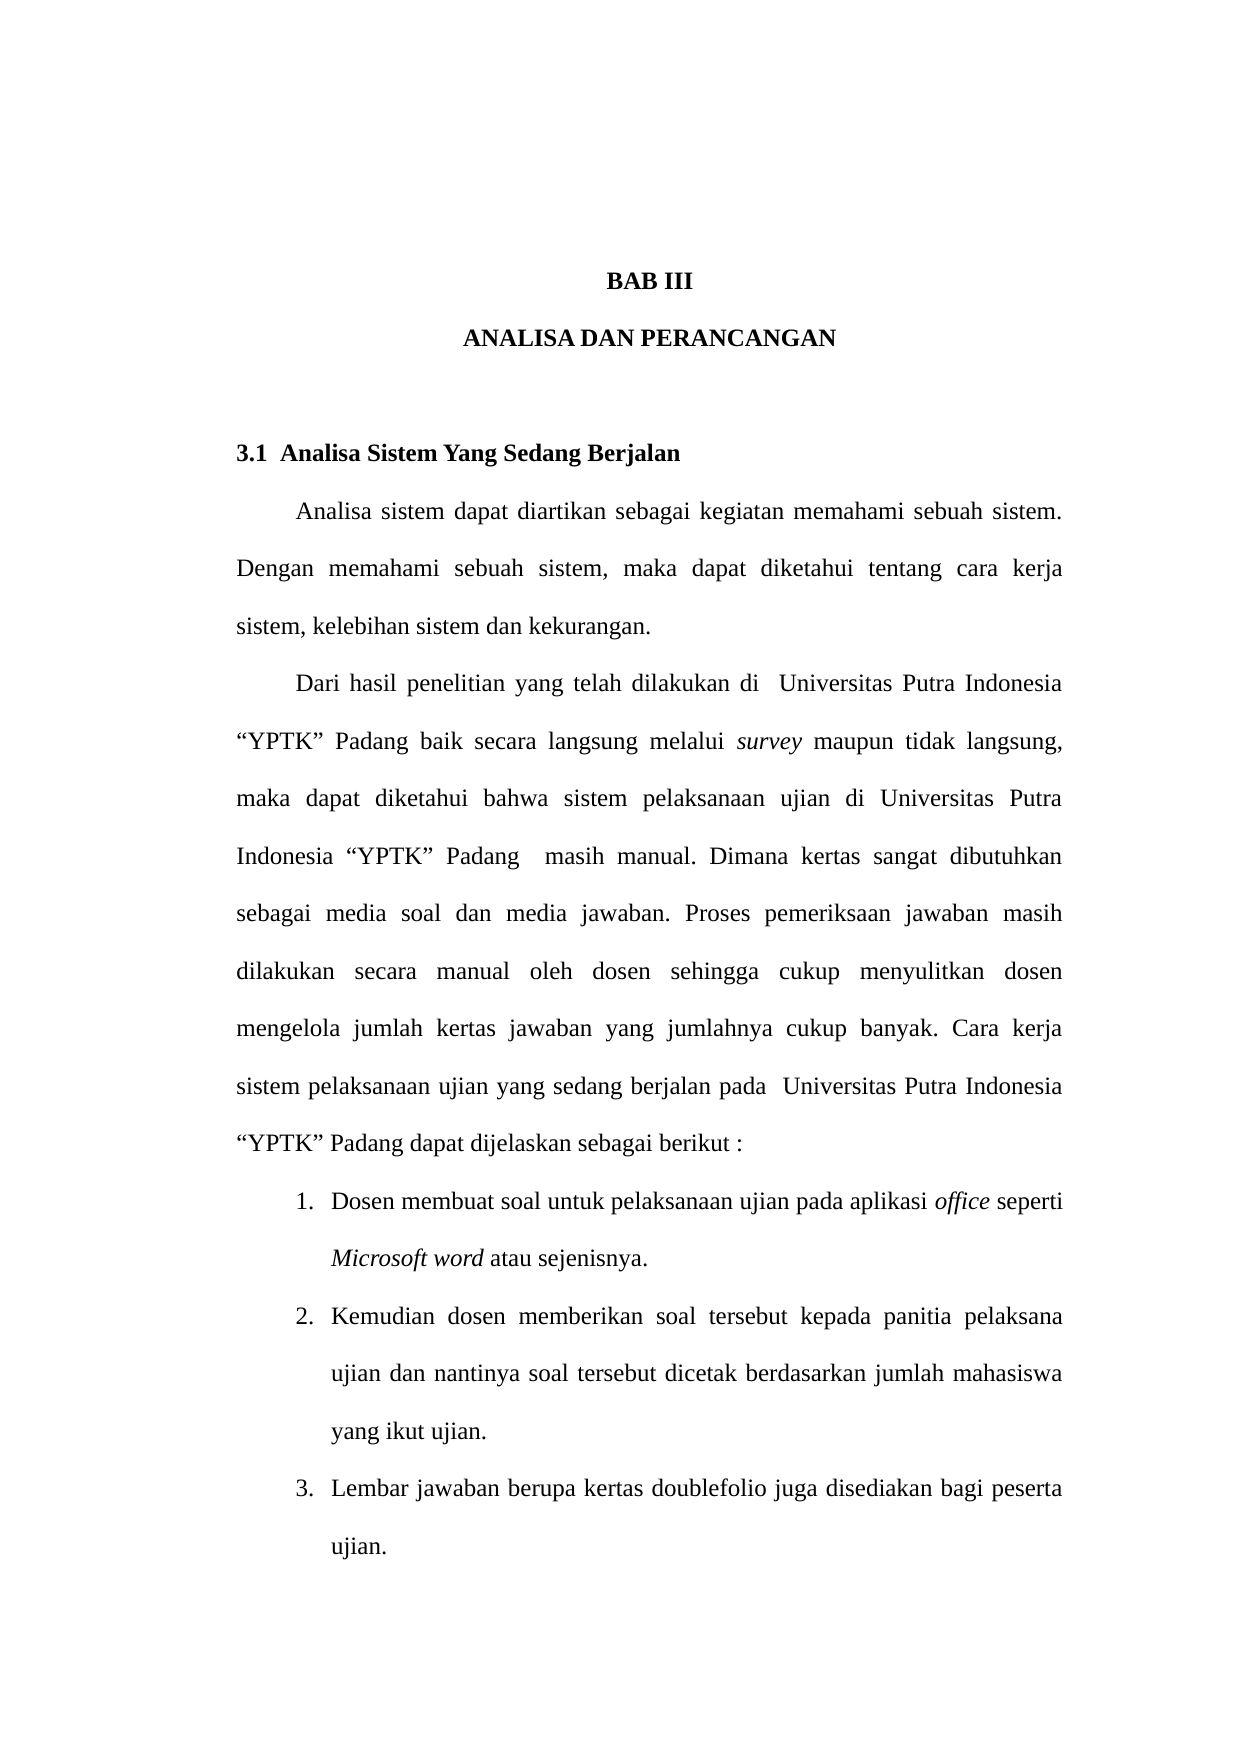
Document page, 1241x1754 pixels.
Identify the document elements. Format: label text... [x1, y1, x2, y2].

subtitle Analisa Sistem Yang Sedang Berjalan [236, 438, 1063, 467]
list Dosen membuat soal untuk pelaksanaan ujian pada aplikasi office seperti Microsoft word atau sejenisnya. [295, 1186, 1063, 1272]
list Kemudian dosen memberikan soal tersebut kepada panitia pelaksana ujian dan nantinya soal tersebut dicetak berdasarkan jumlah mahasiswa yang ikut ujian. [295, 1301, 1063, 1444]
text Analisa sistem dapat diartikan sebagai kegiatan memahami sebuah sistem. Dengan memahami sebuah sistem, maka dapat diketahui tentang cara kerja sistem, kelebihan sistem dan kekurangan. [236, 496, 1063, 639]
list Lembar jawaban berupa kertas doublefolio juga disediakan bagi peserta ujian. [295, 1473, 1063, 1559]
text BAB III ANALISA DAN PERANCANGAN [236, 266, 1063, 352]
text Dari hasil penelitian yang telah dilakukan di Universitas Putra Indonesia “YPTK” Padang baik secara langsung melalui survey maupun tidak langsung, maka dapat diketahui bahwa sistem pelaksanaan ujian di Universitas Putra Indonesia “YPTK” Padang masih manual. Dimana kertas sangat dibutuhkan sebagai media soal dan media jawaban. Proses pemeriksaan jawaban masih dilakukan secara manual oleh dosen sehingga cukup menyulitkan dosen mengelola jumlah kertas jawaban yang jumlahnya cukup banyak. Cara kerja sistem pelaksanaan ujian yang sedang berjalan pada Universitas Putra Indonesia “YPTK” Padang dapat dijelaskan sebagai berikut : [236, 668, 1063, 1157]
